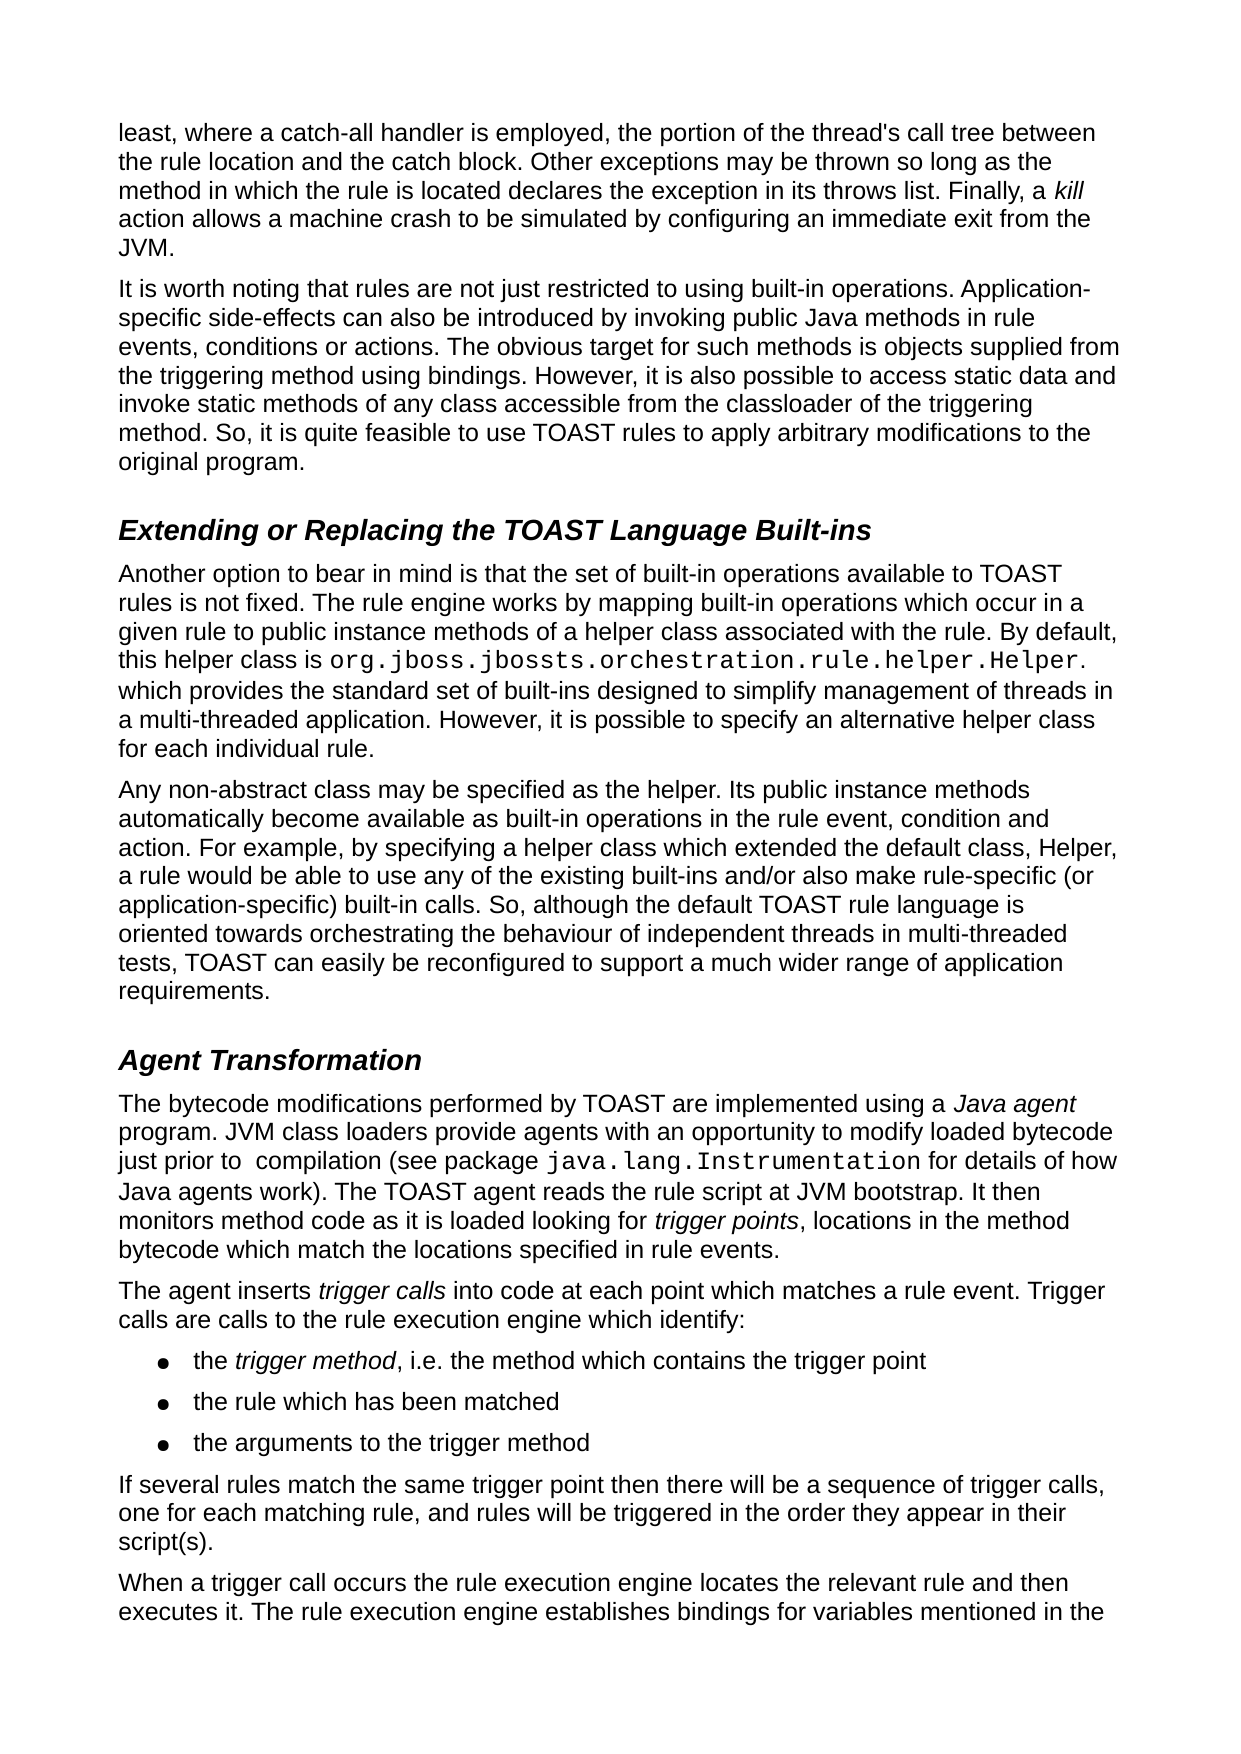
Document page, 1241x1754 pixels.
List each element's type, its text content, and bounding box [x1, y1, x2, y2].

text When a trigger call occurs the rule execution engine locates the relevant rule and then executes it. The rule execution engine establishes bindings for variables mentioned in the [118, 1568, 1122, 1626]
text The agent inserts trigger calls into code at each point which matches a rule event. Trigger calls are calls to the rule execution engine which identify: [118, 1276, 1122, 1333]
text The bytecode modifications performed by TOAST are implemented using a Java agent program. JVM class loaders provide agents with an opportunity to modify loaded bytecode just prior to compilation (see package java.lang.Instrumentation for details of how Java agents work). The TOAST agent reads the rule script at JVM bootstrap. It then monitors method code as it is loaded looking for trigger points, locations in the method bytecode which match the locations specified in rule events. [118, 1089, 1122, 1263]
list the trigger method, i.e. the method which contains the trigger point [156, 1346, 1122, 1374]
text Any non-abstract class may be specified as the helper. Its public instance methods automatically become available as built-in operations in the rule event, condition and action. For example, by specifying a helper class which extended the default class, Helper, a rule would be able to use any of the existing built-ins and/or also make rule-specific (or application-specific) built-in calls. So, although the default TOAST rule language is oriented towards orchestrating the behaviour of independent threads in multi-threaded tests, TOAST can easily be reconfigured to support a much wider range of application requirements. [118, 775, 1122, 1005]
subtitle Extending or Replacing the TOAST Language Built-ins [118, 513, 1122, 547]
text If several rules match the same trigger point then there will be a sequence of trigger calls, one for each matching rule, and rules will be triggered in the order they appear in their script(s). [118, 1469, 1122, 1556]
text It is worth noting that rules are not just restricted to using built-in operations. Application-specific side-effects can also be introduced by invoking public Java methods in rule events, conditions or actions. The obvious target for such methods is objects supplied from the triggering method using bindings. However, it is also possible to access static data and invoke static methods of any class accessible from the classloader of the triggering method. So, it is quite feasible to use TOAST rules to apply arbitrary modifications to the original program. [118, 274, 1122, 476]
text Another option to bear in mind is that the set of built-in operations available to TOAST rules is not fixed. The rule engine works by mapping built-in operations which occur in a given rule to public instance methods of a helper class associated with the rule. By default, this helper class is org.jboss.jbossts.orchestration.rule.helper.Helper. which provides the standard set of built-ins designed to simplify management of threads in a multi-threaded application. However, it is possible to specify an alternative helper class for each individual rule. [118, 559, 1122, 763]
list the rule which has been matched [156, 1387, 1122, 1416]
text least, where a catch-all handler is employed, the portion of the thread's call tree between the rule location and the catch block. Other exceptions may be thrown so long as the method in which the rule is located declares the exception in its throws list. Finally, a kill action allows a machine crash to be simulated by configuring an immediate exit from the JVM. [118, 118, 1122, 262]
subtitle Agent Transformation [118, 1043, 1122, 1076]
list the arguments to the trigger method [156, 1428, 1122, 1457]
